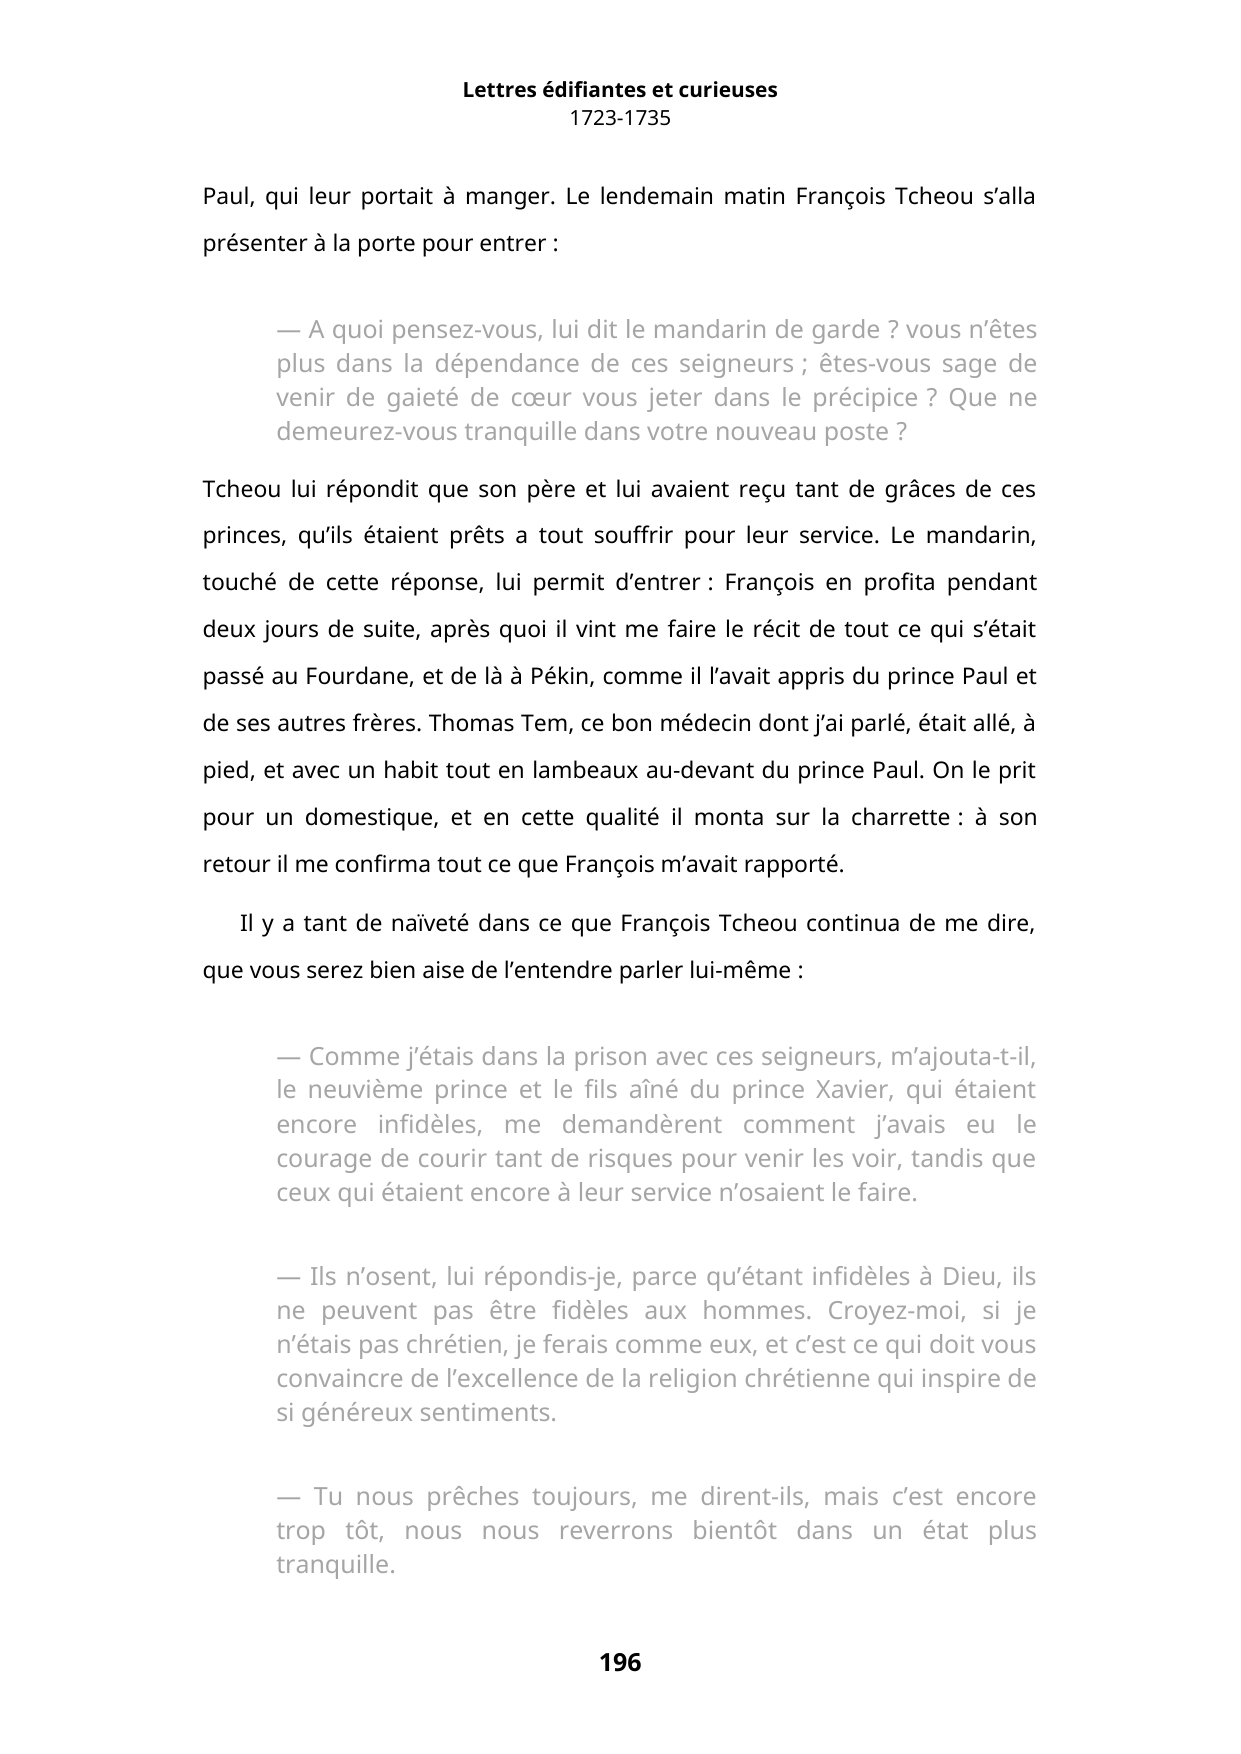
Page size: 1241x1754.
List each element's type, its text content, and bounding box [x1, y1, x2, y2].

text — Comme j’étais dans la prison avec ces seigneurs, m’ajouta-t-il, le neuvième prince et le fils aîné du prince Xavier, qui étaient encore infidèles, me demandèrent comment j’avais eu le courage de courir tant de risques pour venir les voir, tandis que ceux qui étaient encore à leur service n’osaient le faire. [276, 1038, 1038, 1208]
text — Tu nous prêches toujours, me dirent-ils, mais c’est encore trop tôt, nous nous reverrons bientôt dans un état plus tranquille. [276, 1479, 1038, 1581]
text — A quoi pensez-vous, lui dit le mandarin de garde ? vous n’êtes plus dans la dépendance de ces seigneurs ; êtes-vous sage de venir de gaieté de cœur vous jeter dans le précipice ? Que ne demeurez-vous tranquille dans votre nouveau poste ? [276, 311, 1038, 447]
text Il y a tant de naïveté dans ce que François Tcheou continua de me dire, que vous serez bien aise de l’entendre parler lui-même : [202, 907, 1038, 985]
text Paul, qui leur portait à manger. Le lendemain matin François Tcheou s’alla présenter à la porte pour entrer : [202, 180, 1038, 258]
text — Ils n’osent, lui répondis-je, parce qu’étant infidèles à Dieu, ils ne peuvent pas être fidèles aux hommes. Croyez-moi, si je n’étais pas chrétien, je ferais comme eux, et c’est ce qui doit vous convaincre de l’excellence de la religion chrétienne qui inspire de si généreux sentiments. [276, 1258, 1038, 1429]
text Tcheou lui répondit que son père et lui avaient reçu tant de grâces de ces princes, qu’ils étaient prêts a tout souffrir pour leur service. Le mandarin, touché de cette réponse, lui permit d’entrer : François en profita pendant deux jours de suite, après quoi il vint me faire le récit de tout ce qui s’était passé au Fourdane, et de là à Pékin, comme il l’avait appris du prince Paul et de ses autres frères. Thomas Tem, ce bon médecin dont j’ai parlé, était allé, à pied, et avec un habit tout en lambeaux au-devant du prince Paul. On le prit pour un domestique, et en cette qualité il monta sur la charrette : à son retour il me confirma tout ce que François m’avait rapporté. [202, 472, 1038, 879]
